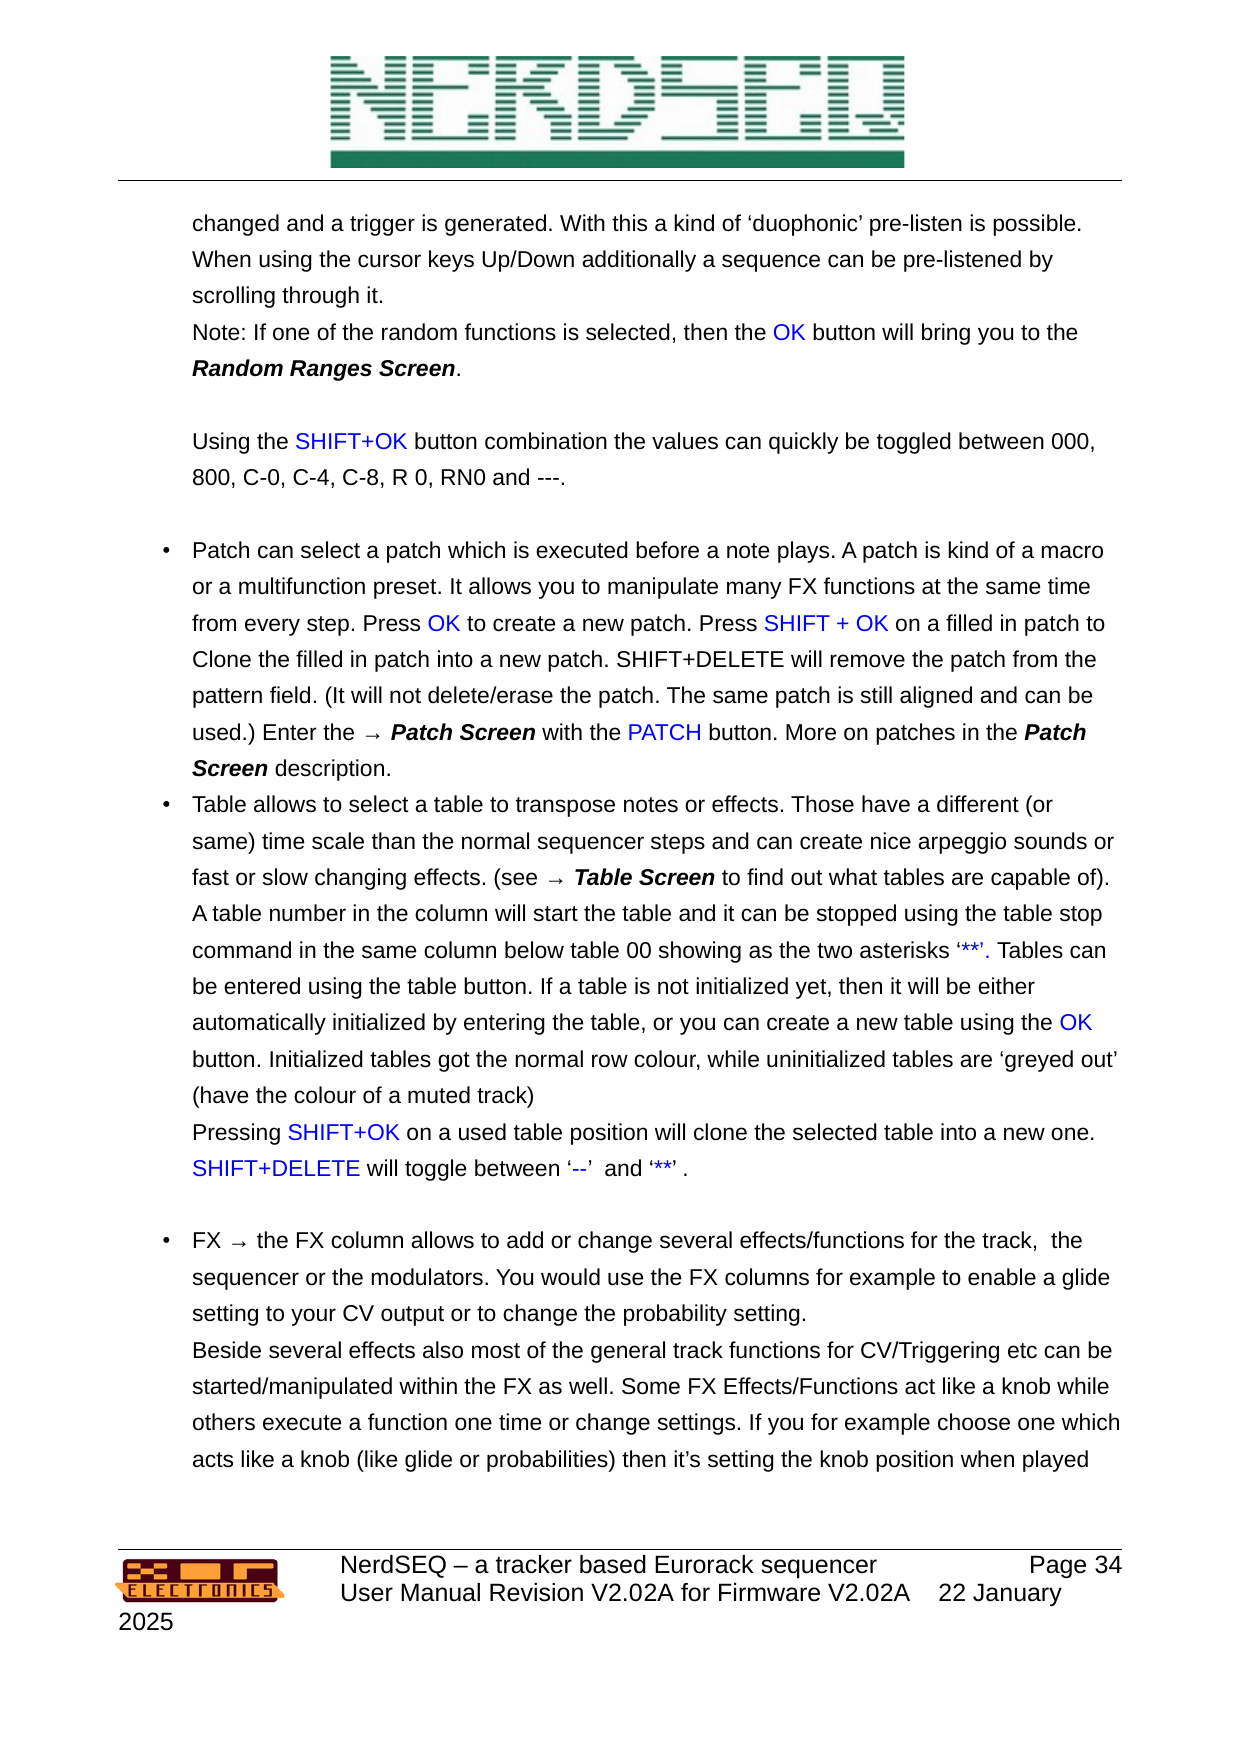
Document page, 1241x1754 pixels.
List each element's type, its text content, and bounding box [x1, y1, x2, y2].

list Pressing SHIFT+OK on a used table position will clone the selected table into a new one. [162, 1118, 1122, 1145]
picture [115, 1555, 285, 1605]
list A table number in the column will start the table and it can be stopped using the table stop command in the same column below table 00 showing as the two asterisks ‘**’. Tables can be entered using the table button. If a table is not initialized yet, then it will be either automatically initialized by entering the table, or you can create a new table using the OK button. Initialized tables got the normal row colour, while uninitialized tables are ‘greyed out’ (have the colour of a muted track) [162, 900, 1122, 1108]
picture [330, 56, 905, 168]
list SHIFT+DELETE will toggle between ‘--’ and ‘**’ . [162, 1155, 1122, 1181]
list Using the SHIFT+OK button combination the values can quickly be toggled between 000, 800, C-0, C-4, C-8, R 0, RN0 and ---. [162, 428, 1122, 490]
list Beside several effects also most of the general track functions for CV/Triggering etc can be started/manipulated within the FX as well. Some FX Effects/Functions act like a knob while others execute a function one time or change settings. If you for example choose one which acts like a knob (like glide or probabilities) then it’s setting the knob position when played [162, 1337, 1122, 1472]
list Patch can select a patch which is executed before a note plays. A patch is kind of a macro or a multifunction preset. It allows you to manipulate many FX functions at the same time from every step. Press OK to create a new patch. Press SHIFT + OK on a filled in patch to Clone the filled in patch into a new patch. SHIFT+DELETE will remove the patch from the pattern field. (It will not delete/erase the patch. The same patch is still aligned and can be used.) Enter the → Patch Screen with the PATCH button. More on patches in the Patch Screen description. [162, 537, 1122, 781]
list changed and a trigger is generated. With this a kind of ‘duophonic’ pre-listen is possible. When using the cursor keys Up/Down additionally a sequence can be pre-listened by scrolling through it. Note: If one of the random functions is selected, then the OK button will bring you to the Random Ranges Screen. [162, 209, 1122, 418]
list Table allows to select a table to transpose notes or effects. Those have a different (or same) time scale than the normal sequencer steps and can create nice arpeggio sounds or fast or slow changing effects. (see → Table Screen to find out what tables are capable of). [162, 791, 1122, 890]
list FX → the FX column allows to add or change several effects/functions for the track, the sequencer or the modulators. You would use the FX columns for example to enable a glide setting to your CV output or to change the probability setting. [162, 1227, 1122, 1327]
